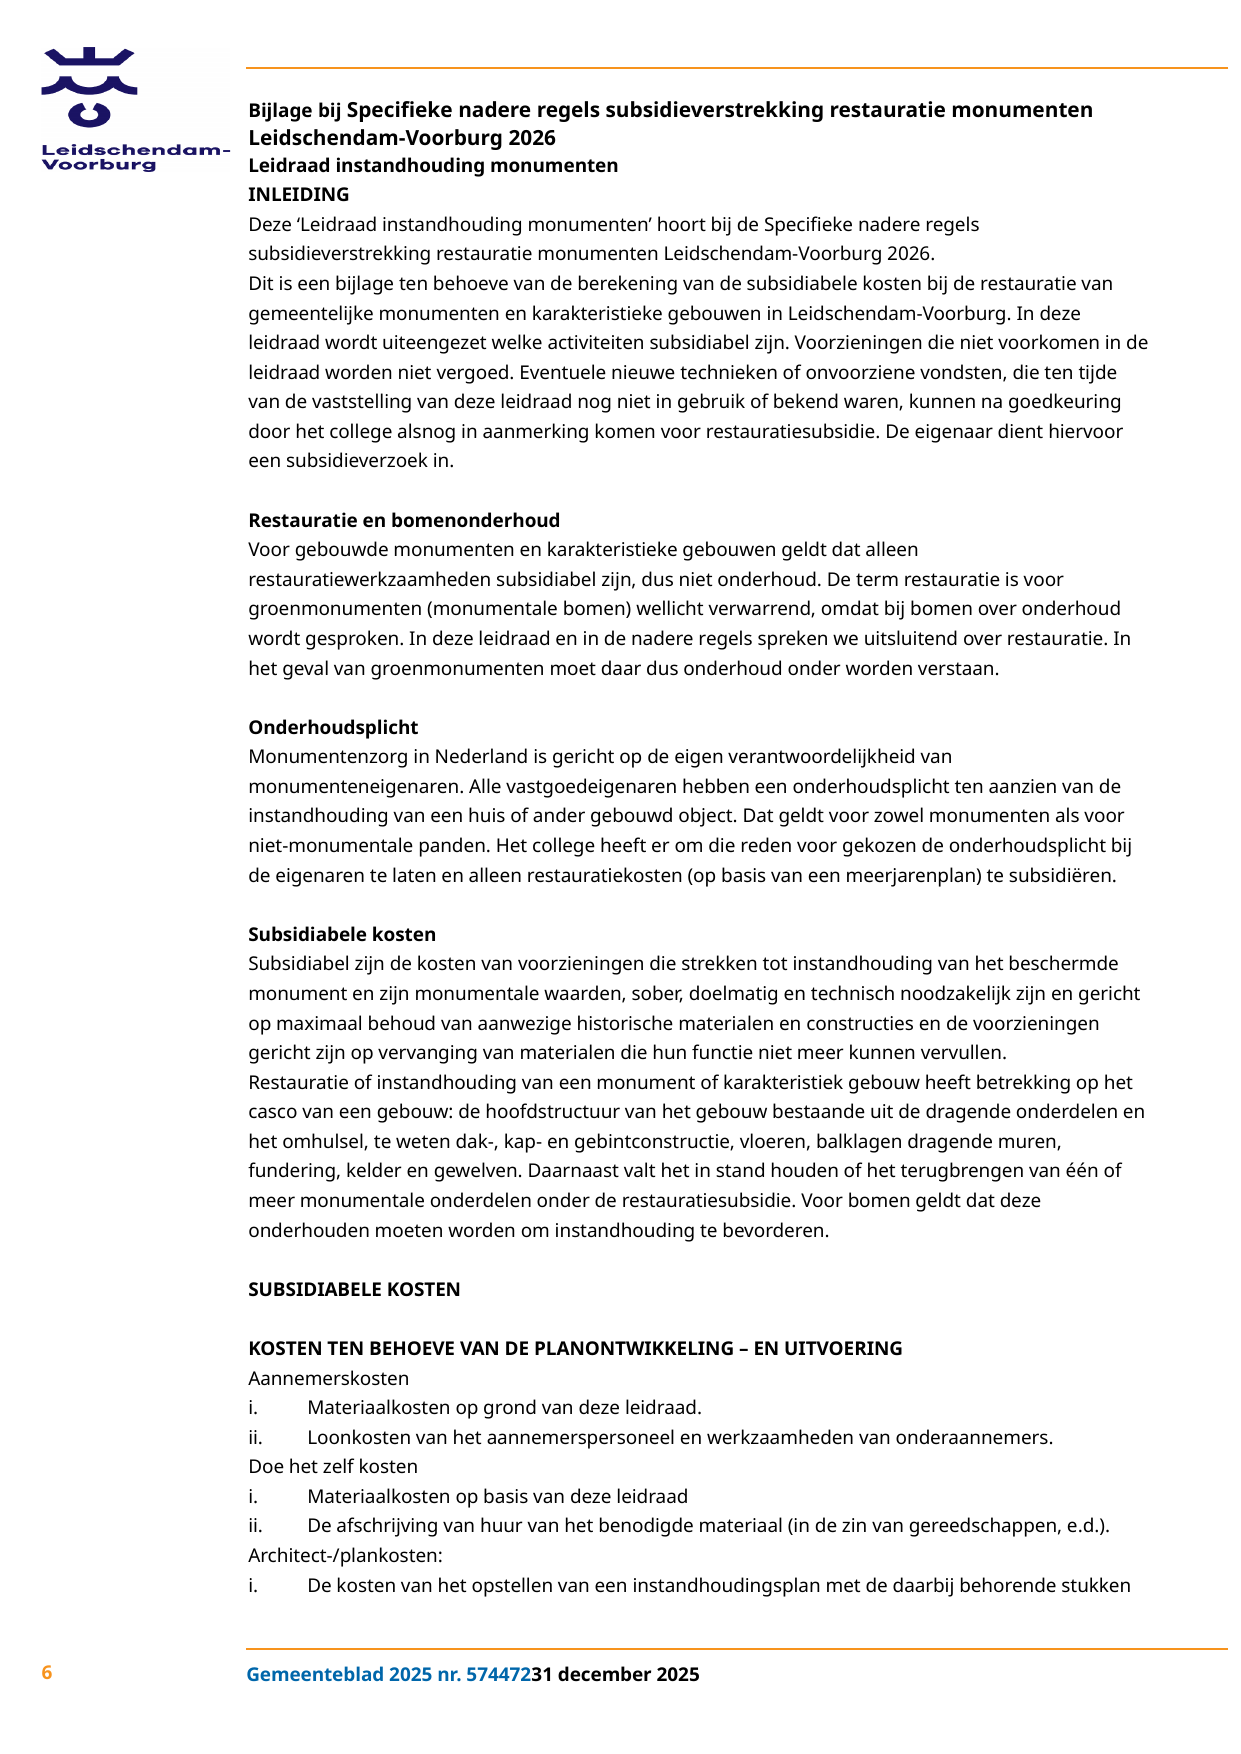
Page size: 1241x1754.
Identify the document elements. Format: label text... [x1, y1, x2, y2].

text Monumentenzorg in Nederland is gericht op de eigen verantwoordelijkheid van monumenteneigenaren. Alle vastgoedeigenaren hebben een onderhoudsplicht ten aanzien van de instandhouding van een huis of ander gebouwd object. Dat geldt voor zowel monumenten als voor niet-monumentale panden. Het college heeft er om die reden voor gekozen de onderhoudsplicht bij de eigenaren te laten en alleen restauratiekosten (op basis van een meerjarenplan) te subsidiëren. [248, 743, 1152, 887]
text Leidraad instandhouding monumenten [248, 152, 1152, 177]
text Subsidiabel zijn de kosten van voorzieningen die strekken tot instandhouding van het beschermde monument en zijn monumentale waarden, sober, doelmatig en technisch noodzakelijk zijn en gericht op maximaal behoud van aanwezige historische materialen en constructies en de voorzieningen gericht zijn op vervanging van materialen die hun functie niet meer kunnen vervullen. [248, 951, 1152, 1065]
text Restauratie en bomenonderhoud [248, 507, 1152, 532]
text INLEIDING [248, 181, 1152, 207]
text Restauratie of instandhouding van een monument of karakteristiek gebouw heeft betrekking op het casco van een gebouw: de hoofdstructuur van het gebouw bestaande uit de dragende onderdelen en het omhulsel, te weten dak-, kap- en gebintconstructie, vloeren, balklagen dragende muren, fundering, kelder en gewelven. Daarnaast valt het in stand houden of het terugbrengen van één of meer monumentale onderdelen onder de restauratiesubsidie. Voor bomen geldt dat deze onderhouden moeten worden om instandhouding te bevorderen. [248, 1069, 1152, 1242]
text Onderhoudsplicht [248, 714, 1152, 739]
picture [41, 47, 231, 172]
text Architect-/plankosten: [248, 1542, 1152, 1568]
text Doe het zelf kosten [248, 1453, 1152, 1479]
text KOSTEN TEN BEHOEVE VAN DE PLANONTWIKKELING – EN UITVOERING [248, 1335, 1152, 1361]
text Voor gebouwde monumenten en karakteristieke gebouwen geldt dat alleen restauratiewerkzaamheden subsidiabel zijn, dus niet onderhoud. De term restauratie is voor groenmonumenten (monumentale bomen) wellicht verwarrend, omdat bij bomen over onderhoud wordt gesproken. In deze leidraad en in de nadere regels spreken we uitsluitend over restauratie. In het geval van groenmonumenten moet daar dus onderhoud onder worden verstaan. [248, 536, 1152, 680]
text Subsidiabele kosten [248, 921, 1152, 947]
list De afschrijving van huur van het benodigde materiaal (in de zin van gereedschappen, e.d.). [248, 1513, 1152, 1538]
text Dit is een bijlage ten behoeve van de berekening van de subsidiabele kosten bij de restauratie van gemeentelijke monumenten en karakteristieke gebouwen in Leidschendam-Voorburg. In deze leidraad wordt uiteengezet welke activiteiten subsidiabel zijn. Voorzieningen die niet voorkomen in de leidraad worden niet vergoed. Eventuele nieuwe technieken of onvoorziene vondsten, die ten tijde van de vaststelling van deze leidraad nog niet in gebruik of bekend waren, kunnen na goedkeuring door het college alsnog in aanmerking komen voor restauratiesubsidie. De eigenaar dient hiervoor een subsidieverzoek in. [248, 270, 1152, 473]
list Loonkosten van het aannemerspersoneel en werkzaamheden van onderaannemers. [248, 1424, 1152, 1449]
text Aannemerskosten [248, 1365, 1152, 1390]
text SUBSIDIABELE KOSTEN [248, 1276, 1152, 1302]
list Materiaalkosten op grond van deze leidraad. [248, 1394, 1152, 1420]
text Bijlage bij Specifieke nadere regels subsidieverstrekking restauratie monumenten Leidschendam-Voorburg 2026 [248, 95, 1152, 152]
list Materiaalkosten op basis van deze leidraad [248, 1483, 1152, 1509]
list De kosten van het opstellen van een instandhoudingsplan met de daarbij behorende stukken [248, 1572, 1152, 1597]
text Deze ‘Leidraad instandhouding monumenten’ hoort bij de Specifieke nadere regels subsidieverstrekking restauratie monumenten Leidschendam-Voorburg 2026. [248, 211, 1152, 266]
